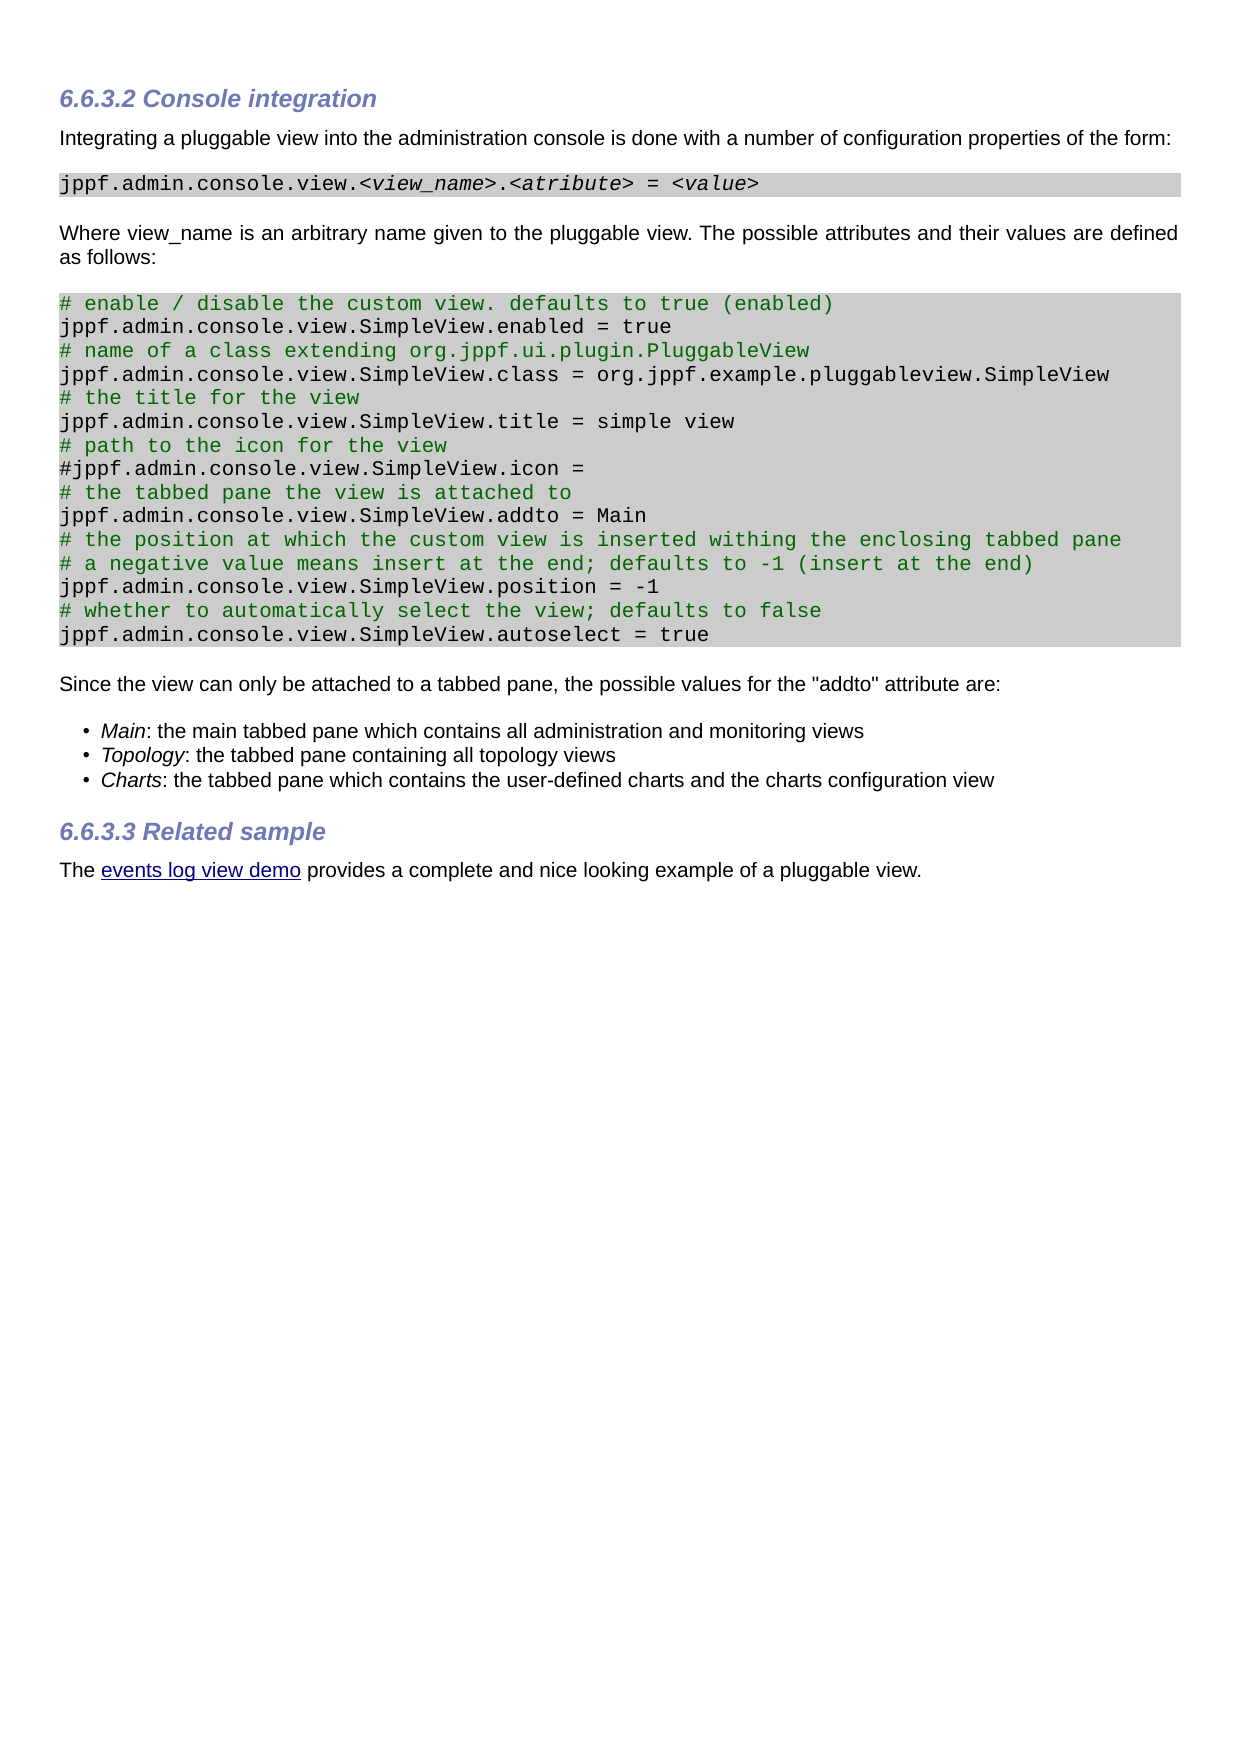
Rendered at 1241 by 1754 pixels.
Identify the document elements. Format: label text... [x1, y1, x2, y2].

text Where view_name is an arbitrary name given to the pluggable view. The possible attributes and their values are defined as follows: [59, 221, 1181, 269]
text # name of a class extending org.jppf.ui.plugin.PluggableView [59, 340, 1181, 364]
subtitle Console integration [59, 84, 1181, 113]
text # a negative value means insert at the end; defaults to -1 (insert at the end) [59, 553, 1181, 576]
list Charts: the tabbed pane which contains the user-defined charts and the charts configuration view [83, 767, 1181, 791]
text # the title for the view [59, 387, 1181, 411]
text jppf.admin.console.view.<view_name>.<atribute> = <value> [59, 173, 1181, 197]
subtitle Related sample [59, 816, 1181, 845]
text # enable / disable the custom view. defaults to true (enabled) [59, 293, 1181, 316]
text Integrating a pluggable view into the administration console is done with a number of configuration properties of the form: [59, 125, 1181, 149]
text The events log view demo provides a complete and nice looking example of a pluggable view. [59, 858, 1181, 882]
text jppf.admin.console.view.SimpleView.class = org.jppf.example.pluggableview.SimpleView [59, 364, 1181, 387]
text # path to the icon for the view [59, 434, 1181, 458]
text jppf.admin.console.view.SimpleView.title = simple view [59, 411, 1181, 434]
list Topology: the tabbed pane containing all topology views [83, 743, 1181, 767]
text Since the view can only be attached to a tabbed pane, the possible values for the "addto" attribute are: [59, 671, 1181, 695]
text jppf.admin.console.view.SimpleView.enabled = true [59, 316, 1181, 340]
text jppf.admin.console.view.SimpleView.position = -1 [59, 576, 1181, 600]
text # whether to automatically select the view; defaults to false [59, 600, 1181, 624]
text # the position at which the custom view is inserted withing the enclosing tabbed pane [59, 529, 1181, 553]
text jppf.admin.console.view.SimpleView.addto = Main [59, 506, 1181, 529]
list Main: the main tabbed pane which contains all administration and monitoring views [83, 719, 1181, 743]
text jppf.admin.console.view.SimpleView.autoselect = true [59, 624, 1181, 647]
text #jppf.admin.console.view.SimpleView.icon = [59, 458, 1181, 482]
text # the tabbed pane the view is attached to [59, 482, 1181, 506]
